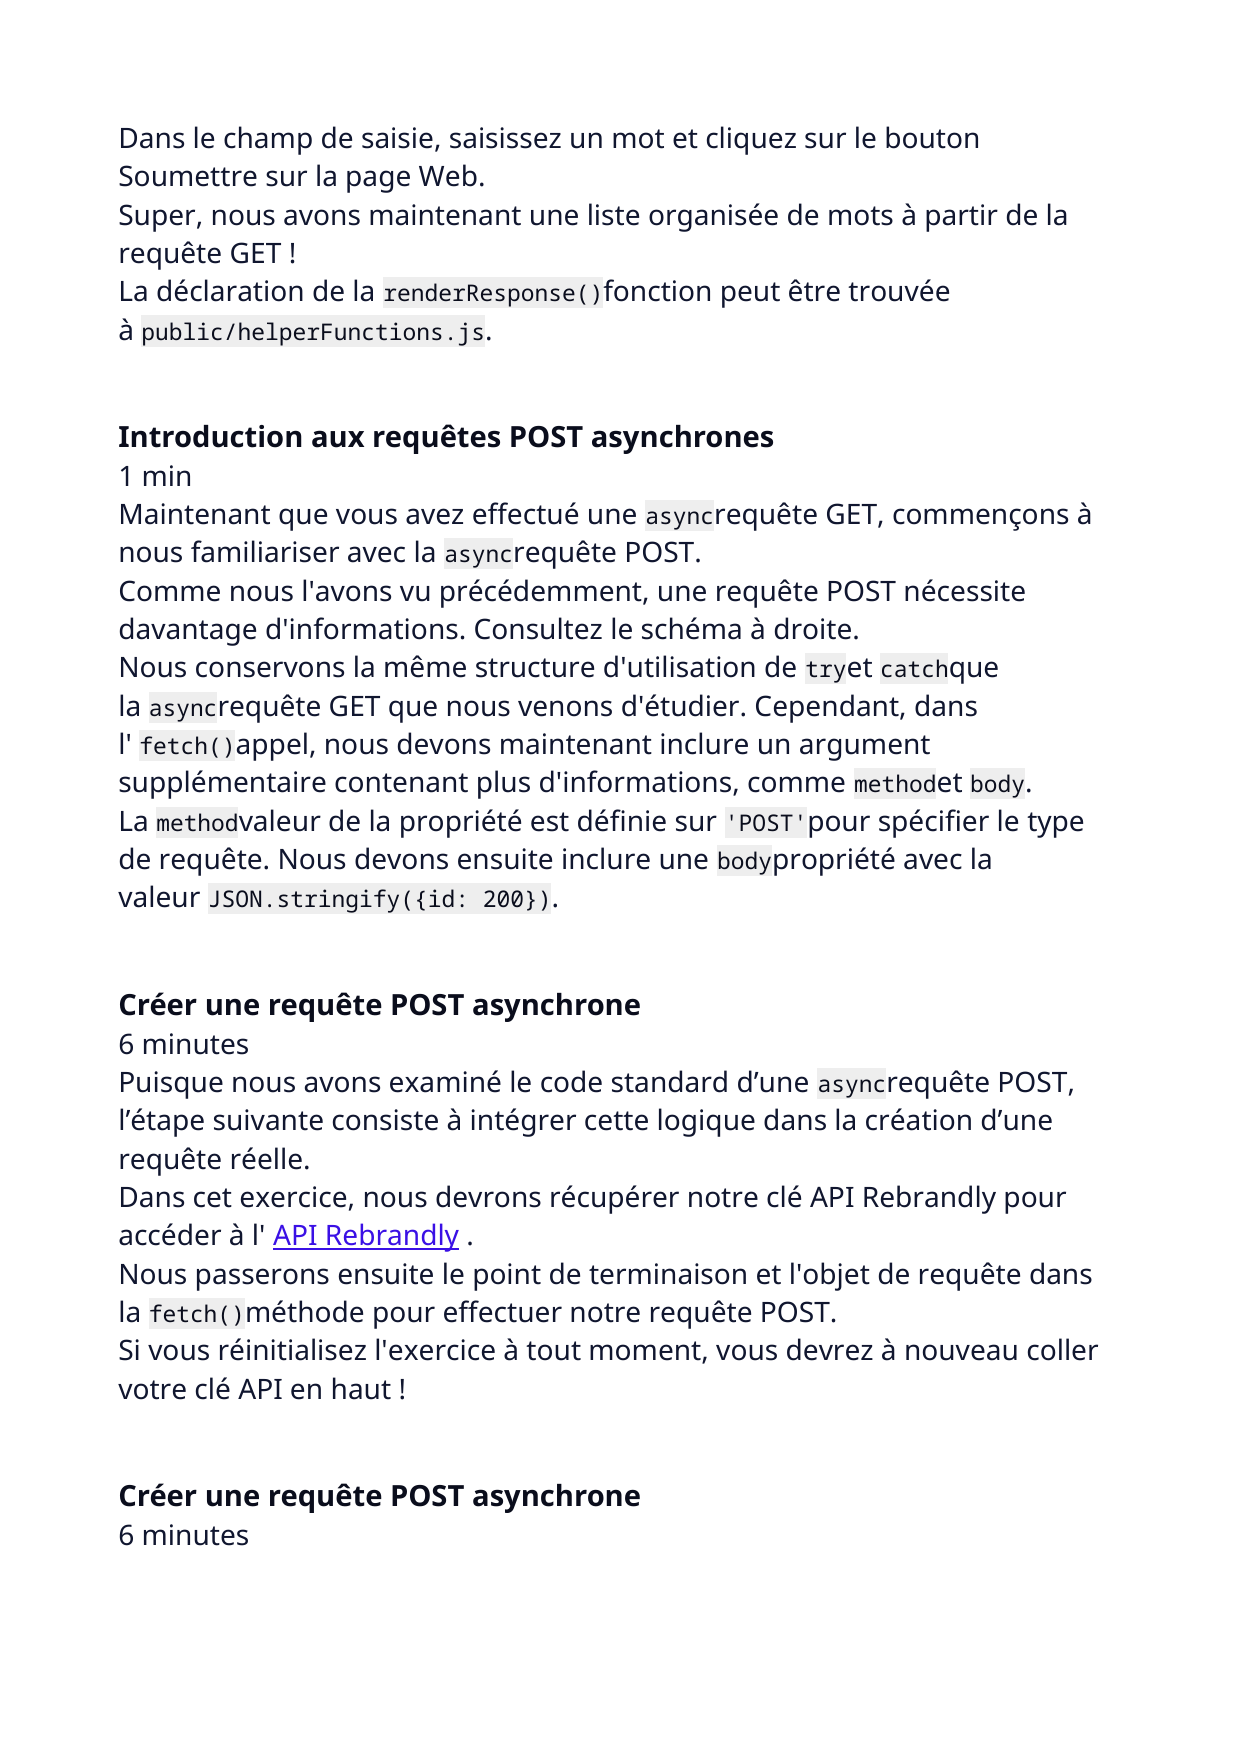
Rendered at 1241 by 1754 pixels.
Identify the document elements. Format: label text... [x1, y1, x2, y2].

text Nous passerons ensuite le point de terminaison et l'objet de requête dans la fetch()méthode pour effectuer notre requête POST. [118, 1254, 1122, 1331]
text 1 min [118, 456, 1122, 494]
text La déclaration de la renderResponse()fonction peut être trouvée à public/helperFunctions.js. [118, 271, 1122, 348]
subtitle Introduction aux requêtes POST asynchrones [118, 416, 1122, 456]
text Dans cet exercice, nous devrons récupérer notre clé API Rebrandly pour accéder à l' API Rebrandly . [118, 1177, 1122, 1254]
text Maintenant que vous avez effectué une asyncrequête GET, commençons à nous familiariser avec la asyncrequête POST. [118, 494, 1122, 571]
text Puisque nous avons examiné le code standard d’une asyncrequête POST, l’étape suivante consiste à intégrer cette logique dans la création d’une requête réelle. [118, 1062, 1122, 1177]
subtitle Créer une requête POST asynchrone [118, 1476, 1122, 1515]
text 6 minutes [118, 1515, 1122, 1553]
text Dans le champ de saisie, saisissez un mot et cliquez sur le bouton Soumettre sur la page Web. [118, 118, 1122, 195]
text Si vous réinitialisez l'exercice à tout moment, vous devrez à nouveau coller votre clé API en haut ! [118, 1331, 1122, 1407]
text Comme nous l'avons vu précédemment, une requête POST nécessite davantage d'informations. Consultez le schéma à droite. [118, 571, 1122, 648]
text La methodvaleur de la propriété est définie sur 'POST'pour spécifier le type de requête. Nous devons ensuite inclure une bodypropriété avec la valeur JSON.stringify({id: 200}). [118, 801, 1122, 916]
text 6 minutes [118, 1024, 1122, 1062]
text Nous conservons la même structure d'utilisation de tryet catchque la asyncrequête GET que nous venons d'étudier. Cependant, dans l' fetch()appel, nous devons maintenant inclure un argument supplémentaire contenant plus d'informations, comme methodet body. [118, 648, 1122, 801]
text Super, nous avons maintenant une liste organisée de mots à partir de la requête GET ! [118, 195, 1122, 271]
subtitle Créer une requête POST asynchrone [118, 984, 1122, 1024]
